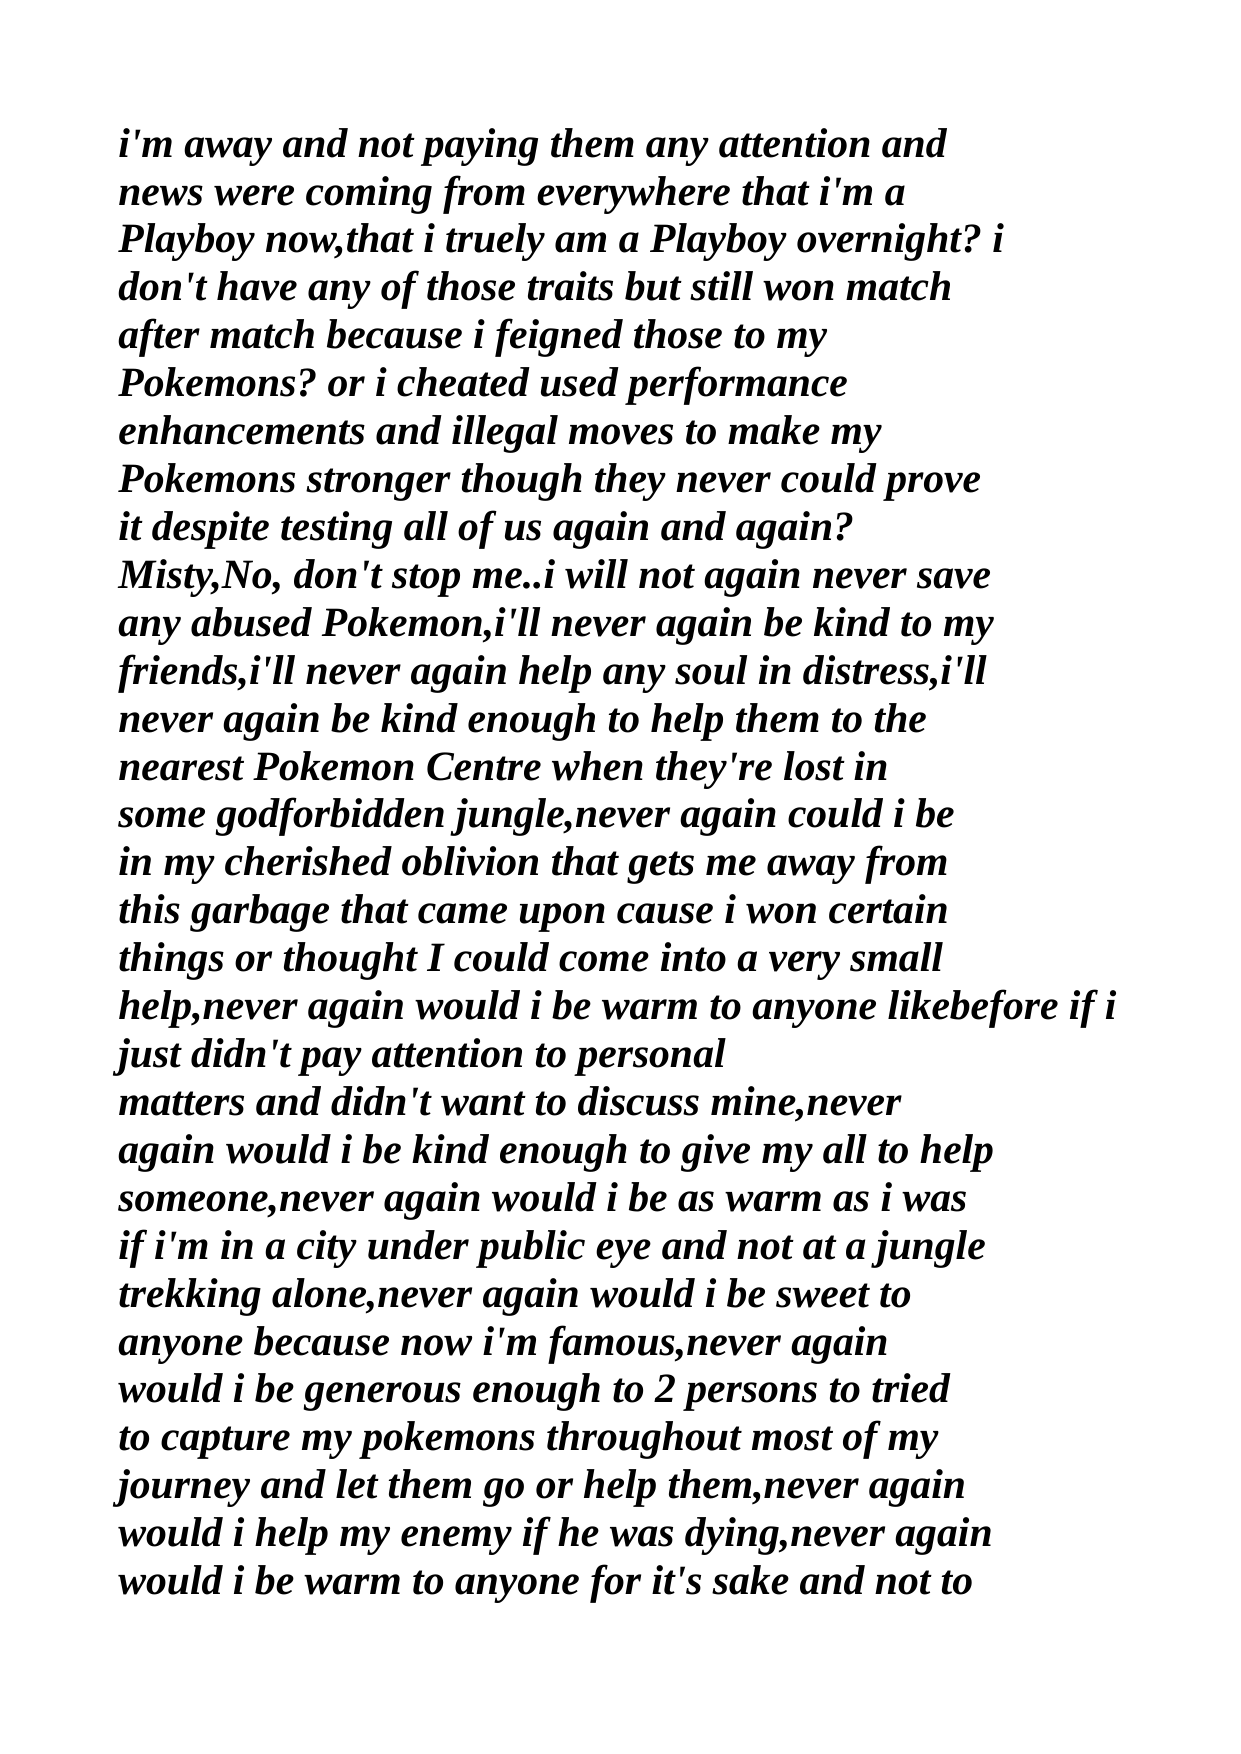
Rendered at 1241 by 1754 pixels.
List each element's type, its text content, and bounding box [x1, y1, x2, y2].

text would i be warm to anyone for it's sake and not to [118, 1556, 1122, 1603]
text matters and didn't want to discuss mine,never [118, 1076, 1122, 1124]
text never again be kind enough to help them to the [118, 693, 1122, 741]
text news were coming from everywhere that i'm a [118, 166, 1122, 214]
text after match because i feigned those to my [118, 310, 1122, 358]
text friends,i'll never again help any soul in distress,i'll [118, 645, 1122, 693]
text Pokemons stronger though they never could prove [118, 453, 1122, 501]
text again would i be kind enough to give my all to help [118, 1124, 1122, 1172]
text Pokemons? or i cheated used performance [118, 358, 1122, 406]
text trekking alone,never again would i be sweet to [118, 1268, 1122, 1316]
text it despite testing all of us again and again? [118, 501, 1122, 549]
text things or thought I could come into a very small [118, 933, 1122, 981]
text any abused Pokemon,i'll never again be kind to my [118, 597, 1122, 645]
text this garbage that came upon cause i won certain [118, 885, 1122, 933]
text some godforbidden jungle,never again could i be [118, 789, 1122, 837]
text someone,never again would i be as warm as i was [118, 1172, 1122, 1220]
text would i help my enemy if he was dying,never again [118, 1508, 1122, 1556]
text anyone because now i'm famous,never again [118, 1316, 1122, 1364]
text enhancements and illegal moves to make my [118, 406, 1122, 453]
text don't have any of those traits but still won match [118, 262, 1122, 310]
text Misty,No, don't stop me..i will not again never save [118, 549, 1122, 597]
text journey and let them go or help them,never again [118, 1460, 1122, 1508]
text i'm away and not paying them any attention and [118, 118, 1122, 166]
text would i be generous enough to 2 persons to tried [118, 1364, 1122, 1412]
text if i'm in a city under public eye and not at a jungle [118, 1220, 1122, 1268]
text Playboy now,that i truely am a Playboy overnight? i [118, 214, 1122, 262]
text help,never again would i be warm to anyone likebefore if i just didn't pay attention to personal [118, 981, 1122, 1076]
text nearest Pokemon Centre when they're lost in [118, 741, 1122, 789]
text to capture my pokemons throughout most of my [118, 1412, 1122, 1460]
text in my cherished oblivion that gets me away from [118, 837, 1122, 885]
